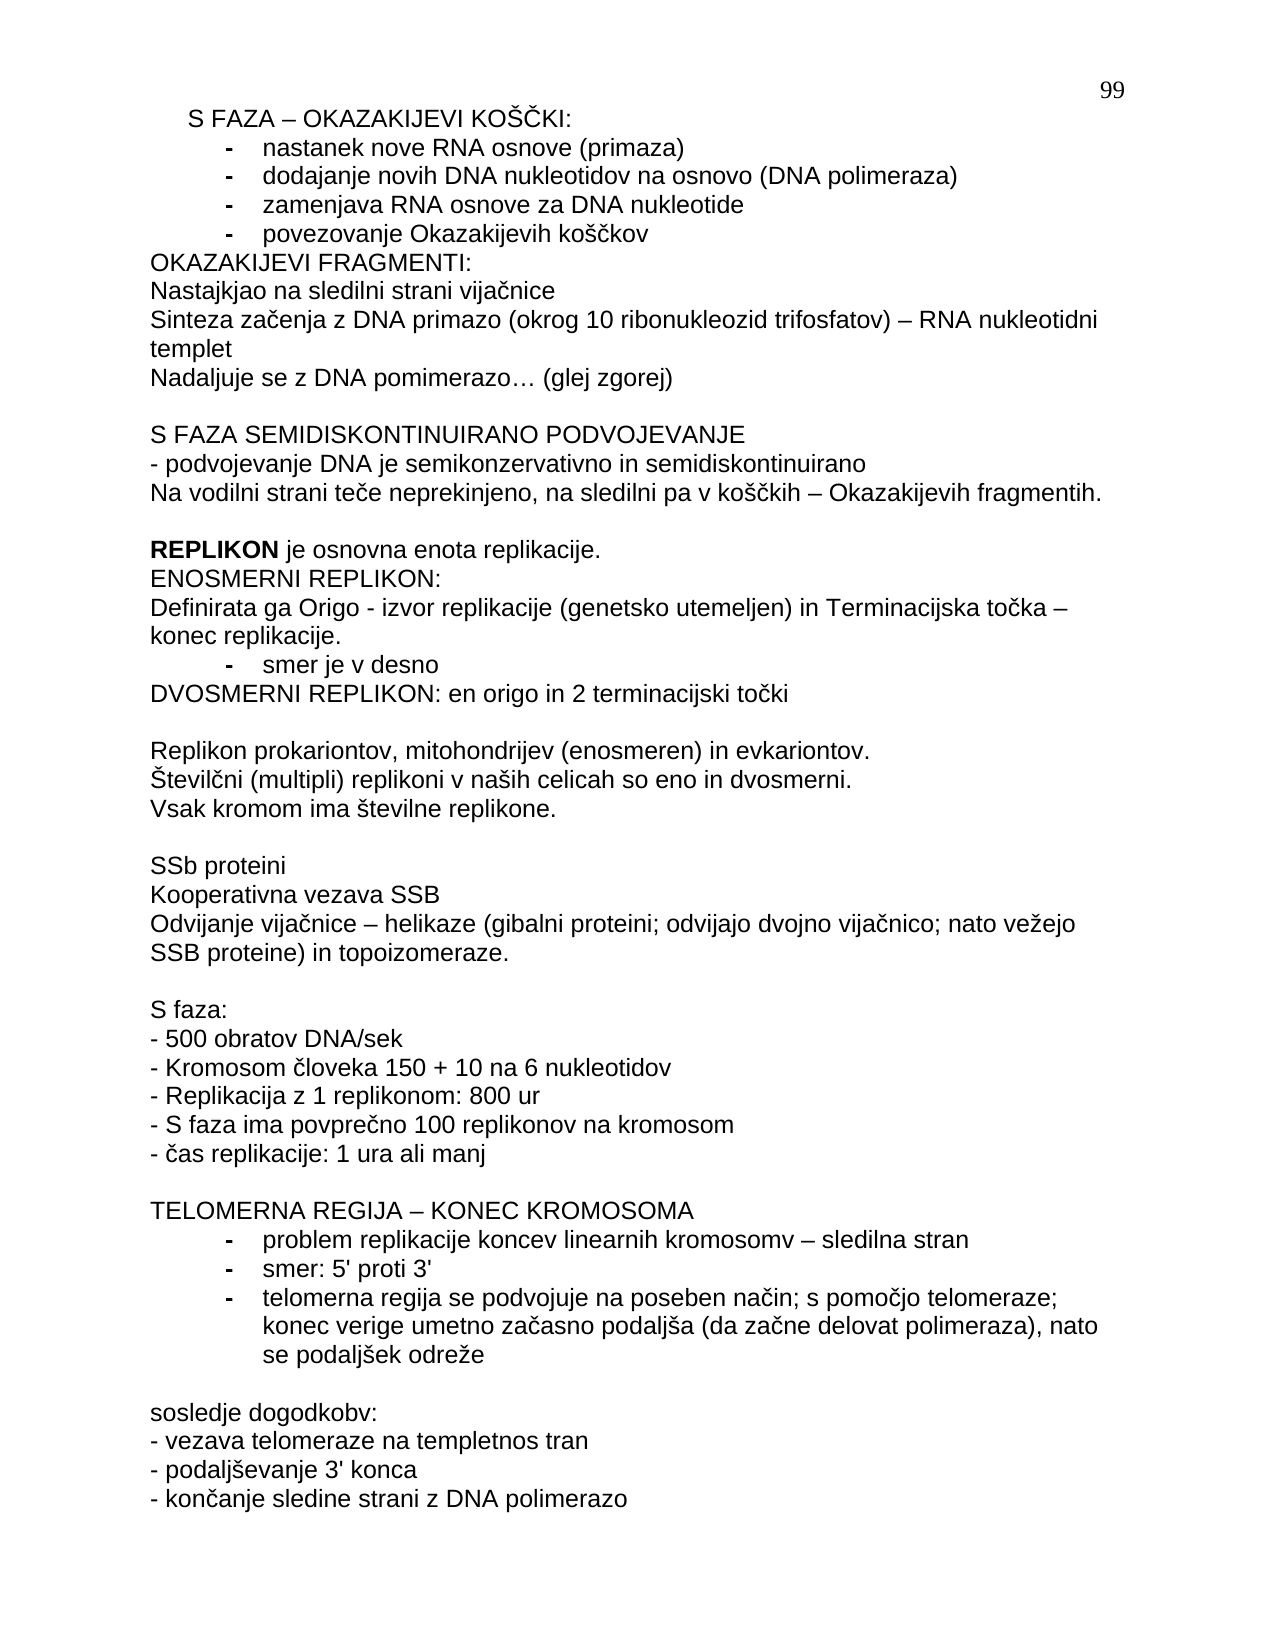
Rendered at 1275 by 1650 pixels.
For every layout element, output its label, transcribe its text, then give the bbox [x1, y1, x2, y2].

text SSb proteini [150, 851, 1125, 880]
list dodajanje novih DNA nukleotidov na osnovo (DNA polimeraza) [225, 161, 1125, 190]
text - vezava telomeraze na templetnos tran [150, 1426, 1125, 1455]
text OKAZAKIJEVI FRAGMENTI: [150, 248, 1125, 276]
text Sinteza začenja z DNA primazo (okrog 10 ribonukleozid trifosfatov) – RNA nukleotidni templet [150, 305, 1125, 363]
text ENOSMERNI REPLIKON: [150, 564, 1125, 593]
text Vsak kromom ima številne replikone. [150, 794, 1125, 823]
text - S faza ima povprečno 100 replikonov na kromosom [150, 1110, 1125, 1139]
text Odvijanje vijačnice – helikaze (gibalni proteini; odvijajo dvojno vijačnico; nato vežejo SSB proteine) in topoizomeraze. [150, 909, 1125, 966]
text Replikon prokariontov, mitohondrijev (enosmeren) in evkariontov. [150, 736, 1125, 765]
text - končanje sledine strani z DNA polimerazo [150, 1484, 1125, 1513]
list smer je v desno [225, 650, 1125, 679]
list nastanek nove RNA osnove (primaza) [225, 133, 1125, 161]
text S FAZA SEMIDISKONTINUIRANO PODVOJEVANJE [150, 420, 1125, 449]
text TELOMERNA REGIJA – KONEC KROMOSOMA [150, 1196, 1125, 1225]
list telomerna regija se podvojuje na poseben način; s pomočjo telomeraze; konec verige umetno začasno podaljša (da začne delovat polimeraza), nato se podaljšek odreže [225, 1283, 1125, 1369]
text Definirata ga Origo - izvor replikacije (genetsko utemeljen) in Terminacijska točka – konec replikacije. [150, 593, 1125, 650]
text DVOSMERNI REPLIKON: en origo in 2 terminacijski točki [150, 679, 1125, 708]
list zamenjava RNA osnove za DNA nukleotide [225, 190, 1125, 219]
text Na vodilni strani teče neprekinjeno, na sledilni pa v koščkih – Okazakijevih fragmentih. [150, 478, 1125, 506]
text Nadaljuje se z DNA pomimerazo… (glej zgorej) [150, 363, 1125, 391]
text Številčni (multipli) replikoni v naših celicah so eno in dvosmerni. [150, 765, 1125, 794]
text S faza: [150, 995, 1125, 1024]
text REPLIKON je osnovna enota replikacije. [150, 535, 1125, 564]
text - podvojevanje DNA je semikonzervativno in semidiskontinuirano [150, 449, 1125, 478]
list povezovanje Okazakijevih koščkov [225, 219, 1125, 248]
text Kooperativna vezava SSB [150, 880, 1125, 909]
text - Replikacija z 1 replikonom: 800 ur [150, 1081, 1125, 1110]
text - čas replikacije: 1 ura ali manj [150, 1139, 1125, 1168]
text - 500 obratov DNA/sek [150, 1024, 1125, 1053]
text sosledje dogodkobv: [150, 1398, 1125, 1426]
text Nastajkjao na sledilni strani vijačnice [150, 276, 1125, 305]
text - podaljševanje 3' konca [150, 1455, 1125, 1484]
text - Kromosom človeka 150 + 10 na 6 nukleotidov [150, 1053, 1125, 1081]
list smer: 5' proti 3' [225, 1254, 1125, 1283]
text S FAZA – OKAZAKIJEVI KOŠČKI: [187, 104, 1125, 133]
list problem replikacije koncev linearnih kromosomv – sledilna stran [225, 1225, 1125, 1254]
